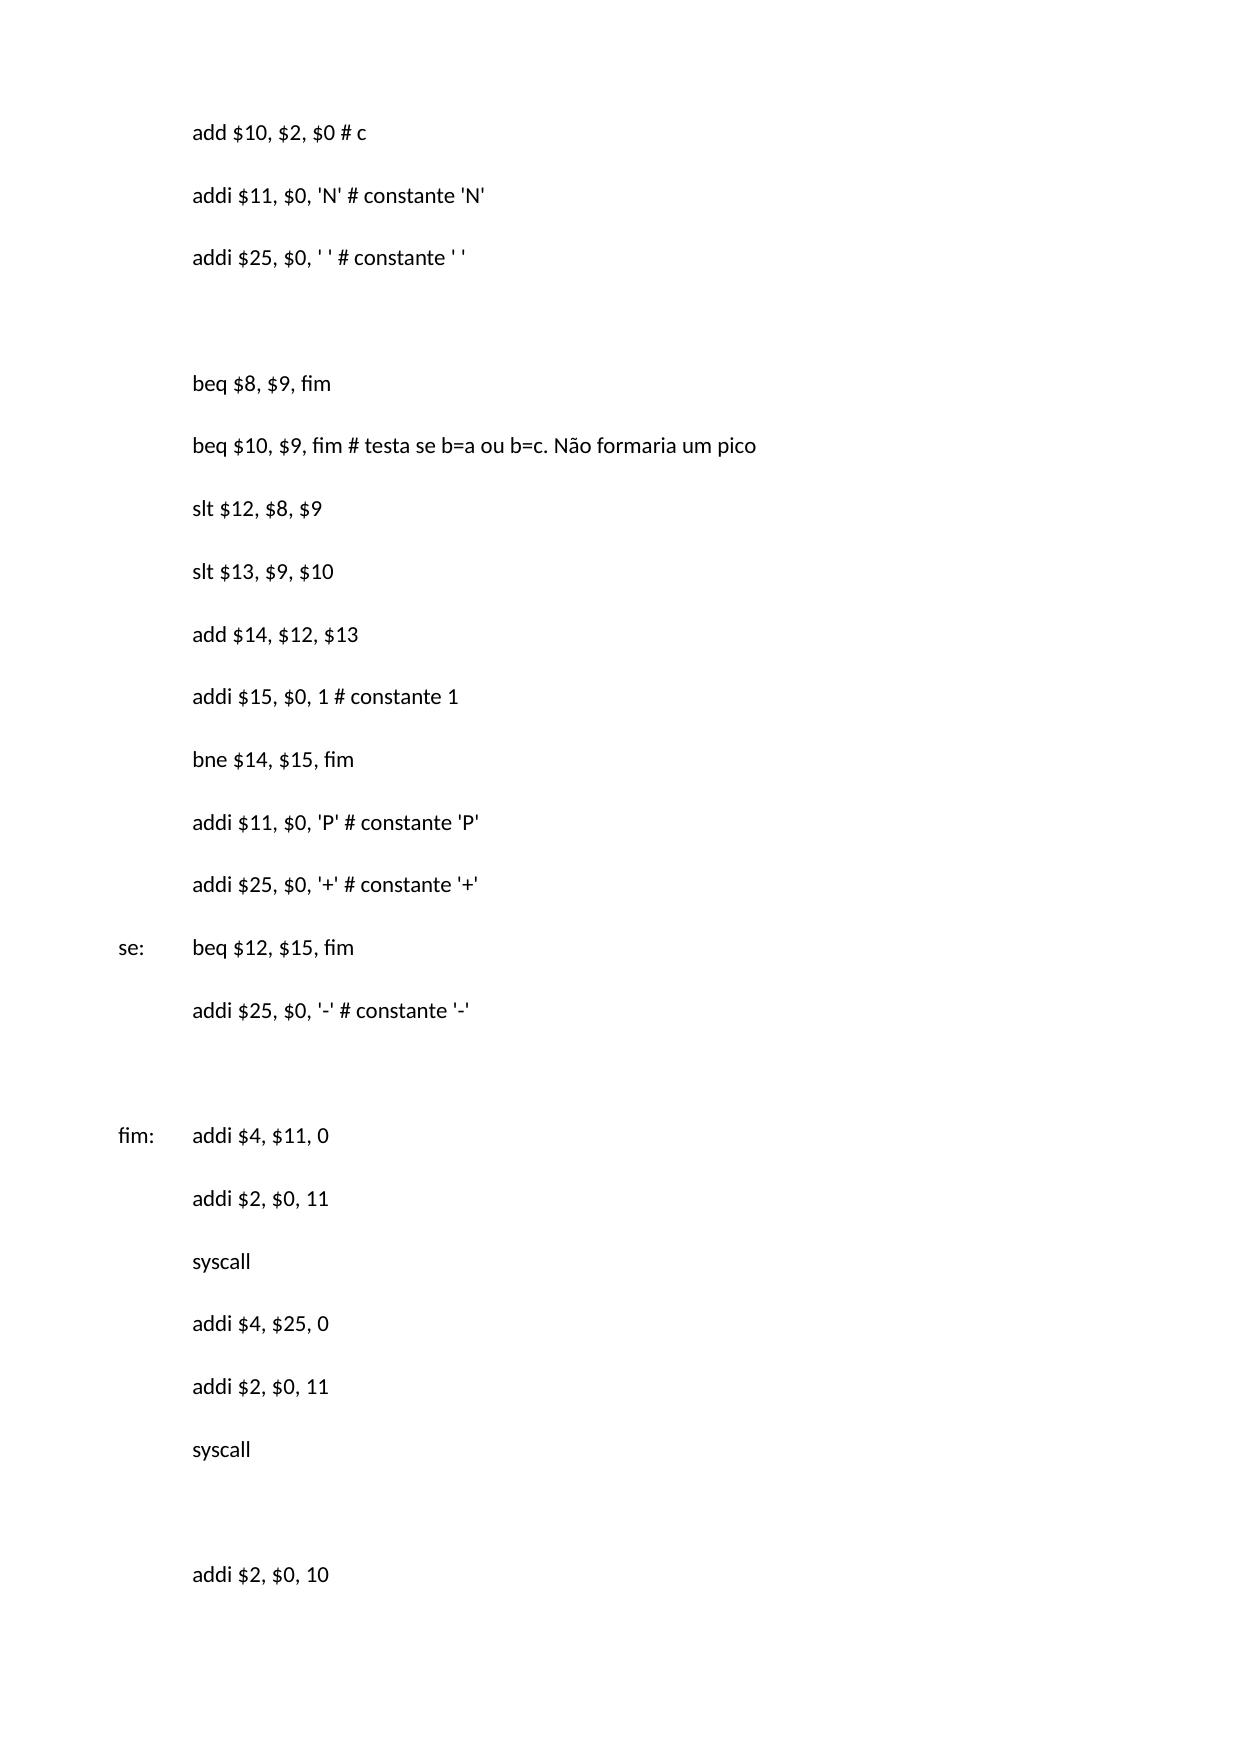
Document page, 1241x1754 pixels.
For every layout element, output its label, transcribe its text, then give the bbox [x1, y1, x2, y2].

text addi $15, $0, 1 # constante 1 [118, 682, 1122, 711]
text syscall [118, 1435, 1122, 1463]
text add $14, $12, $13 [118, 620, 1122, 648]
text addi $11, $0, 'N' # constante 'N' [118, 181, 1122, 209]
text addi $2, $0, 10 [118, 1560, 1122, 1588]
text addi $4, $25, 0 [118, 1309, 1122, 1338]
text addi $25, $0, ' ' # constante ' ' [118, 243, 1122, 272]
text addi $25, $0, '+' # constante '+' [118, 871, 1122, 899]
text addi $2, $0, 11 [118, 1184, 1122, 1212]
text beq $8, $9, fim [118, 369, 1122, 397]
text syscall [118, 1247, 1122, 1275]
text slt $13, $9, $10 [118, 557, 1122, 585]
text addi $11, $0, 'P' # constante 'P' [118, 808, 1122, 836]
text beq $10, $9, fim # testa se b=a ou b=c. Não formaria um pico [118, 432, 1122, 460]
text se: beq $12, $15, fim [118, 933, 1122, 961]
text add $10, $2, $0 # c [118, 118, 1122, 146]
text fim: addi $4, $11, 0 [118, 1121, 1122, 1149]
text addi $25, $0, '-' # constante '-' [118, 996, 1122, 1024]
text slt $12, $8, $9 [118, 494, 1122, 522]
text bne $14, $15, fim [118, 745, 1122, 773]
text addi $2, $0, 11 [118, 1372, 1122, 1400]
